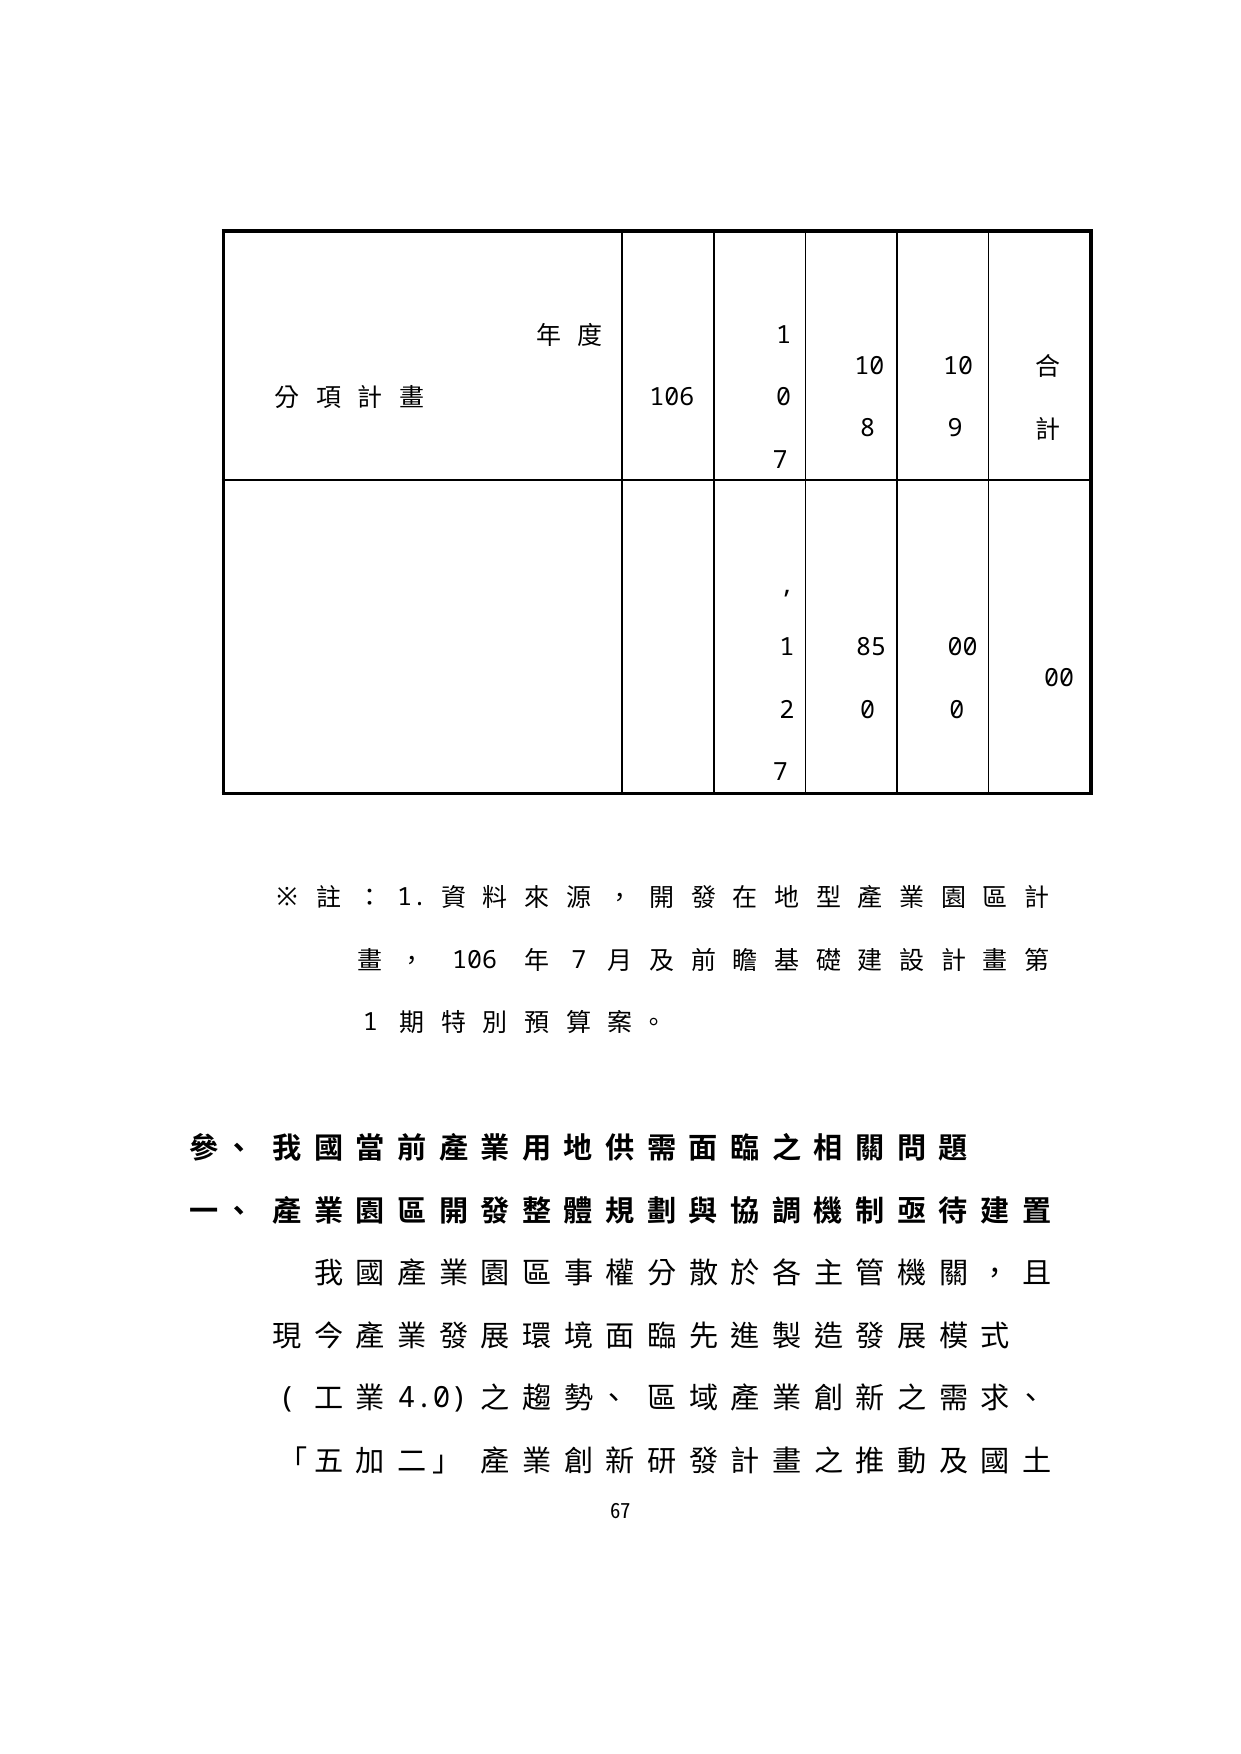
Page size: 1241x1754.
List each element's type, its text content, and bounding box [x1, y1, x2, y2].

text 參、我國當前產業用地供需面臨之相關問題 [183, 1104, 1058, 1167]
table_cell 850 [806, 481, 896, 792]
text 一、產業園區開發整體規劃與協調機制亟待建置 [183, 1167, 1058, 1229]
text ※註：1.資料來源，開發在地型產業園區計畫，106年7月及前瞻基礎建設計畫第1期特別預算案。 [232, 854, 1058, 1042]
table_header 108 [806, 233, 896, 479]
table_header 年度 分項計畫 [225, 233, 621, 479]
table_header 107 [715, 233, 805, 479]
table_cell 000 [898, 481, 988, 792]
table_header 109 [898, 233, 988, 479]
table_cell 00 [989, 481, 1089, 792]
table_header 106 [623, 233, 713, 479]
table_header 合計 [989, 233, 1089, 479]
table_cell ,127 [715, 481, 805, 792]
table_cell [623, 481, 713, 792]
text 我國產業園區事權分散於各主管機關，且現今產業發展環境面臨先進製造發展模式(工業4.0)之趨勢、區域產業創新之需求、「五加二」產業創新研發計畫之推動及國土 [242, 1229, 1058, 1479]
table_cell [225, 481, 621, 792]
